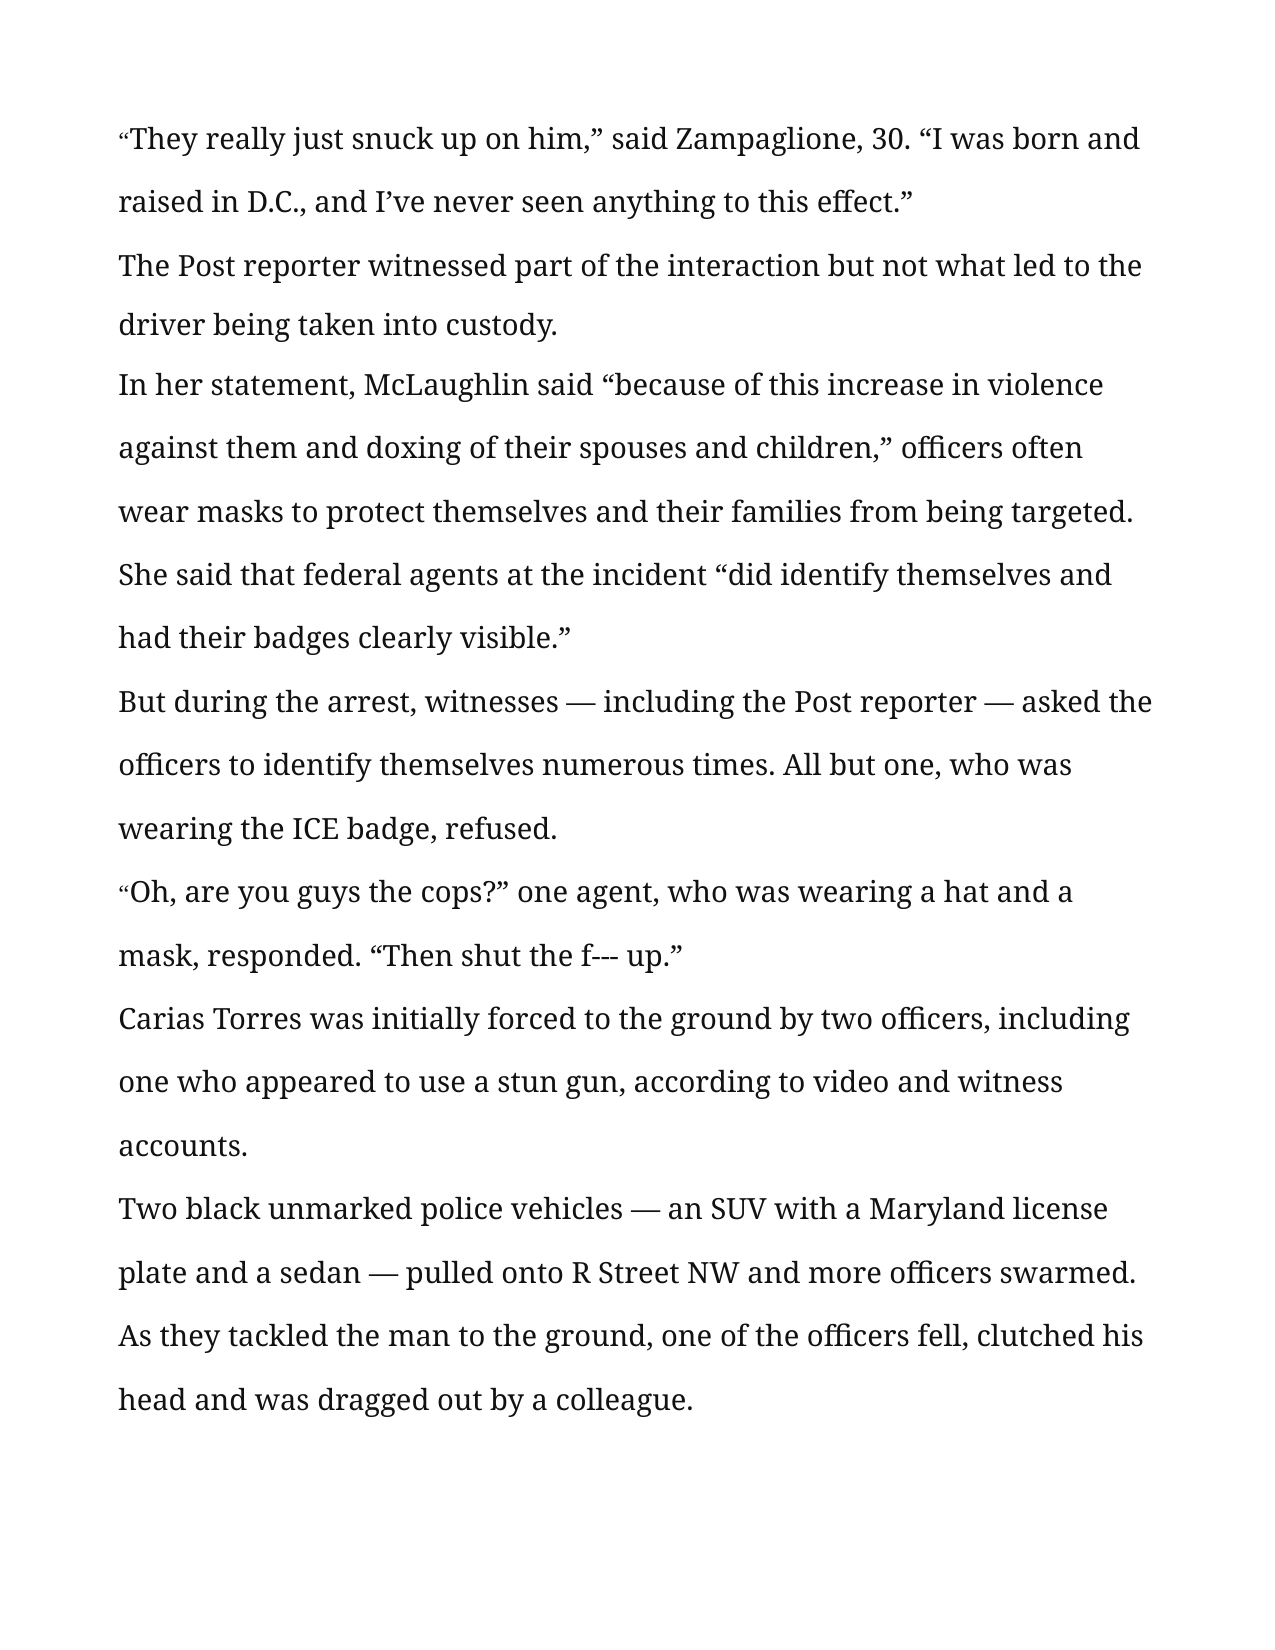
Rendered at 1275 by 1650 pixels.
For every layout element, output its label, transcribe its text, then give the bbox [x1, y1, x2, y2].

text “Oh, are you guys the cops?” one agent, who was wearing a hat and a mask, responded. “Then shut the f--- up.” [118, 871, 1157, 974]
text “They really just snuck up on him,” said Zampaglione, 30. “I was born and raised in D.C., and I’ve never seen anything to this effect.” [118, 118, 1157, 221]
text The Post reporter witnessed part of the interaction but not what led to the driver being taken into custody. [118, 245, 1157, 344]
text But during the arrest, witnesses — including the Post reporter — asked the officers to identify themselves numerous times. All but one, who was wearing the ICE badge, refused. [118, 681, 1157, 848]
text In her statement, McLaughlin said “because of this increase in violence against them and doxing of their spouses and children,” officers often wear masks to protect themselves and their families from being targeted. She said that federal agents at the incident “did identify themselves and had their badges clearly visible.” [118, 364, 1157, 657]
text Carias Torres was initially forced to the ground by two officers, including one who appeared to use a stun gun, according to video and witness accounts. [118, 998, 1157, 1165]
text Two black unmarked police vehicles — an SUV with a Maryland license plate and a sedan — pulled onto R Street NW and more officers swarmed. As they tackled the man to the ground, one of the officers fell, clutched his head and was dragged out by a colleague. [118, 1189, 1157, 1419]
